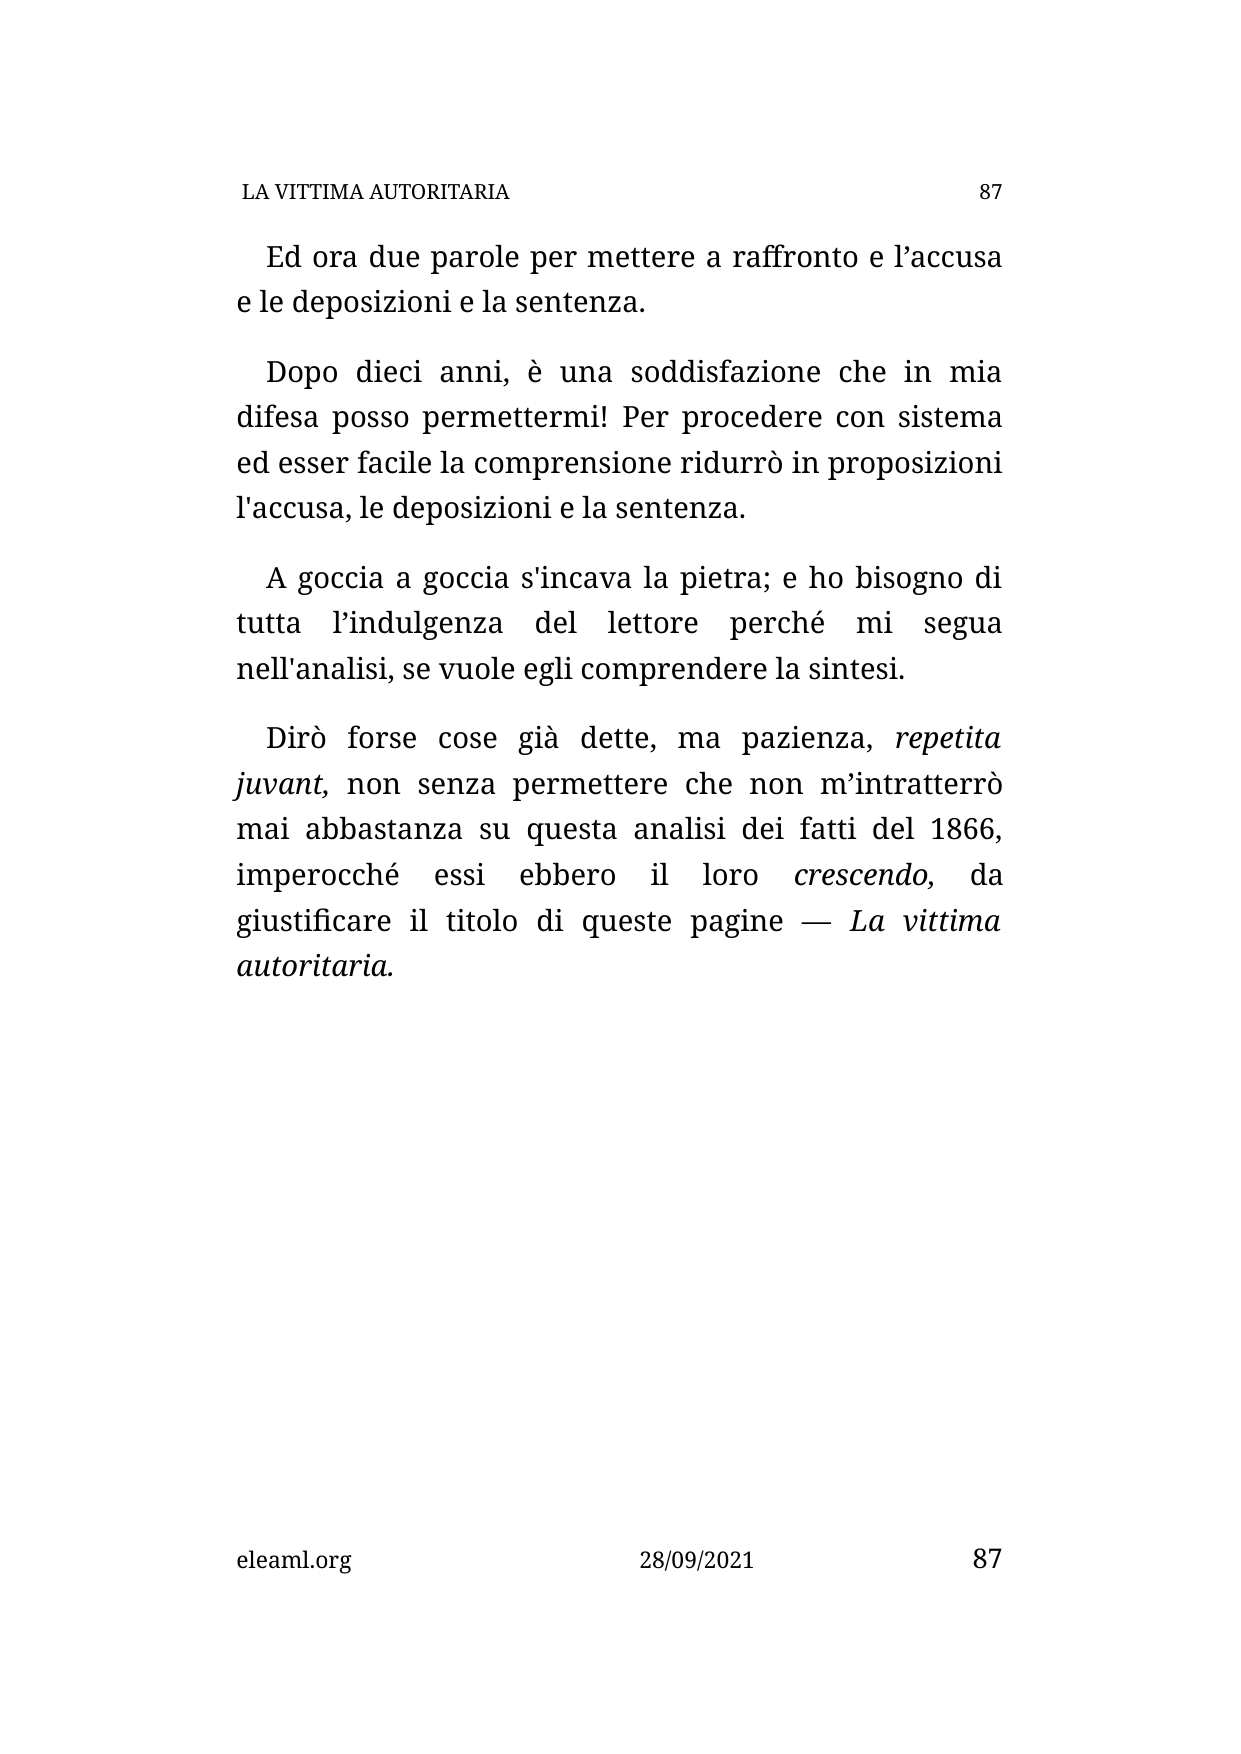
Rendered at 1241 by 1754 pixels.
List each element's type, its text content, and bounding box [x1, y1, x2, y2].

text Dirò forse cose già dette, ma pazienza, repetita juvant, non senza permettere che non m’intratterrò mai abbastanza su questa analisi dei fatti del 1866, imperocché essi ebbero il loro crescendo, da giustificare il titolo di queste pagine — La vittima autoritaria. [236, 717, 1004, 985]
text A goccia a goccia s'incava la pietra; e ho bisogno di tutta l’indulgenza del lettore perché mi segua nell'analisi, se vuole egli comprendere la sintesi. [236, 557, 1004, 688]
text Ed ora due parole per mettere a raffronto e l’accusa e le deposizioni e la sentenza. [236, 236, 1004, 321]
text Dopo dieci anni, è una soddisfazione che in mia difesa posso permettermi! Per procedere con sistema ed esser facile la comprensione ridurrò in proposizioni l'accusa, le deposizioni e la sentenza. [236, 351, 1004, 527]
